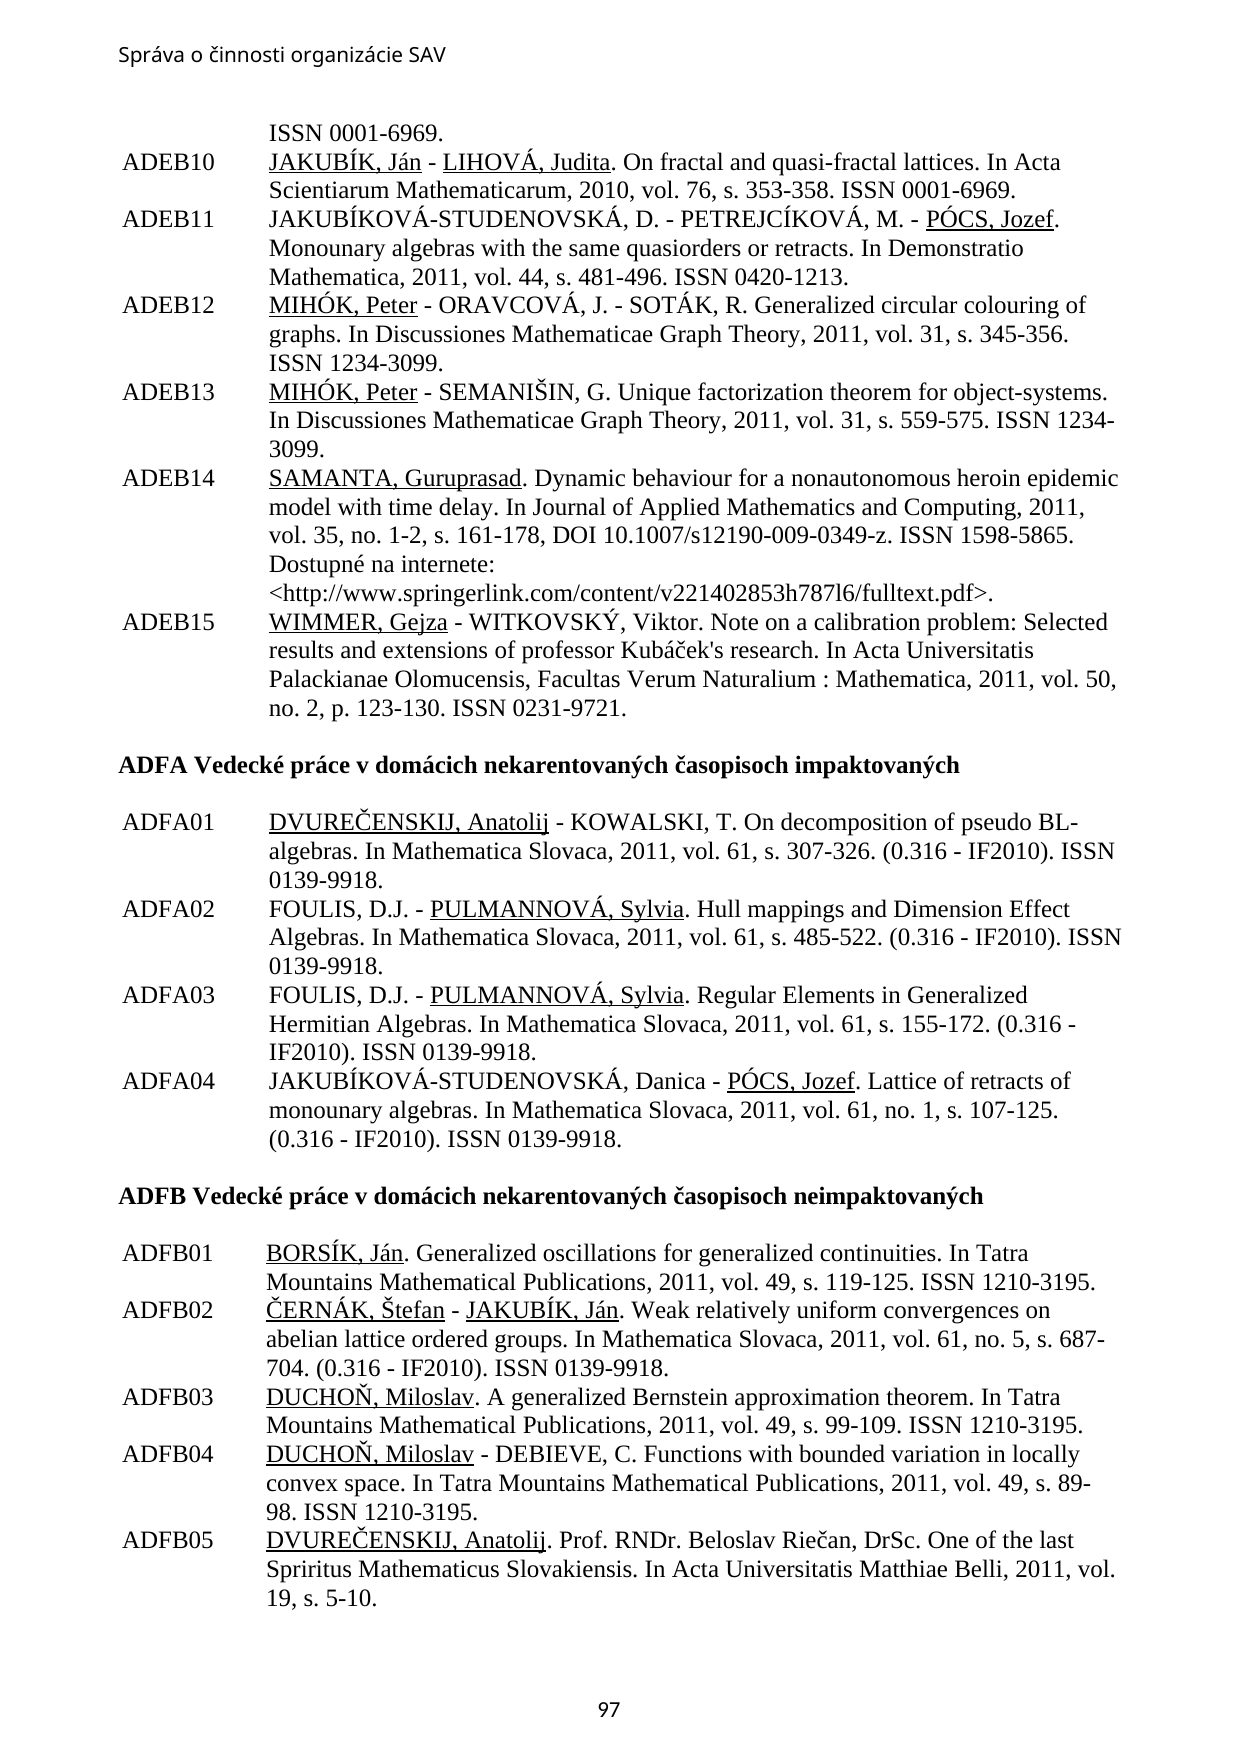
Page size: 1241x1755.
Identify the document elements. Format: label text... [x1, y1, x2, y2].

table_cell ADFB04 [122, 1439, 266, 1525]
table_cell SAMANTA, Guruprasad. Dynamic behaviour for a nonautonomous heroin epidemic model with time delay. In Journal of Applied Mathematics and Computing, 2011, vol. 35, no. 1-2, s. 161-178, DOI 10.1007/s12190-009-0349-z. ISSN 1598-5865. Dostupné na internete: <http://www.springerlink.com/content/v221402853h787l6/fulltext.pdf>. [269, 463, 1122, 607]
table_cell DVUREČENSKIJ, Anatolij. Prof. RNDr. Beloslav Riečan, DrSc. One of the last Spriritus Mathematicus Slovakiensis. In Acta Universitatis Matthiae Belli, 2011, vol. 19, s. 5-10. [266, 1525, 1122, 1612]
table_cell WIMMER, Gejza - WITKOVSKÝ, Viktor. Note on a calibration problem: Selected results and extensions of professor Kubáček's research. In Acta Universitatis Palackianae Olomucensis, Facultas Verum Naturalium : Mathematica, 2011, vol. 50, no. 2, p. 123-130. ISSN 0231-9721. [269, 607, 1122, 722]
table_cell ADEB10 [122, 147, 269, 204]
table_cell DUCHOŇ, Miloslav - DEBIEVE, C. Functions with bounded variation in locally convex space. In Tatra Mountains Mathematical Publications, 2011, vol. 49, s. 89-98. ISSN 1210-3195. [266, 1439, 1122, 1525]
table_cell ADEB13 [122, 377, 269, 463]
table_cell ADEB15 [122, 607, 269, 722]
table_cell ADFA03 [122, 980, 269, 1066]
table_cell ADFB03 [122, 1382, 266, 1439]
table_cell MIHÓK, Peter - SEMANIŠIN, G. Unique factorization theorem for object-systems. In Discussiones Mathematicae Graph Theory, 2011, vol. 31, s. 559-575. ISSN 1234-3099. [269, 377, 1122, 463]
table_cell MIHÓK, Peter - ORAVCOVÁ, J. - SOTÁK, R. Generalized circular colouring of graphs. In Discussiones Mathematicae Graph Theory, 2011, vol. 31, s. 345-356. ISSN 1234-3099. [269, 291, 1122, 377]
table_cell ČERNÁK, Štefan - JAKUBÍK, Ján. Weak relatively uniform convergences on abelian lattice ordered groups. In Mathematica Slovaca, 2011, vol. 61, no. 5, s. 687-704. (0.316 - IF2010). ISSN 0139-9918. [266, 1295, 1122, 1382]
table_cell ADFB02 [122, 1295, 266, 1382]
table_cell JAKUBÍKOVÁ-STUDENOVSKÁ, D. - PETREJCÍKOVÁ, M. - PÓCS, Jozef. Monounary algebras with the same quasiorders or retracts. In Demonstratio Mathematica, 2011, vol. 44, s. 481-496. ISSN 0420-1213. [269, 204, 1122, 291]
table_cell ISSN 0001-6969. [269, 118, 1122, 147]
table_cell ADFA04 [122, 1066, 269, 1152]
table_header ADFB01 [122, 1238, 266, 1295]
table_cell JAKUBÍKOVÁ-STUDENOVSKÁ, Danica - PÓCS, Jozef. Lattice of retracts of monounary algebras. In Mathematica Slovaca, 2011, vol. 61, no. 1, s. 107-125. (0.316 - IF2010). ISSN 0139-9918. [269, 1066, 1122, 1152]
text ADFB Vedecké práce v domácich nekarentovaných časopisoch neimpaktovaných [118, 1152, 1122, 1238]
table_cell ADEB14 [122, 463, 269, 607]
table_cell JAKUBÍK, Ján - LIHOVÁ, Judita. On fractal and quasi-fractal lattices. In Acta Scientiarum Mathematicarum, 2010, vol. 76, s. 353-358. ISSN 0001-6969. [269, 147, 1122, 204]
table_cell DUCHOŇ, Miloslav. A generalized Bernstein approximation theorem. In Tatra Mountains Mathematical Publications, 2011, vol. 49, s. 99-109. ISSN 1210-3195. [266, 1382, 1122, 1439]
table_cell ADFA02 [122, 894, 269, 980]
table_cell ADFB05 [122, 1525, 266, 1612]
table_cell FOULIS, D.J. - PULMANNOVÁ, Sylvia. Hull mappings and Dimension Effect Algebras. In Mathematica Slovaca, 2011, vol. 61, s. 485-522. (0.316 - IF2010). ISSN 0139-9918. [269, 894, 1122, 980]
text ADFA Vedecké práce v domácich nekarentovaných časopisoch impaktovaných [118, 722, 1122, 807]
table_header BORSÍK, Ján. Generalized oscillations for generalized continuities. In Tatra Mountains Mathematical Publications, 2011, vol. 49, s. 119-125. ISSN 1210-3195. [266, 1238, 1122, 1295]
table_cell ADEB12 [122, 291, 269, 377]
table_cell ADEB11 [122, 204, 269, 291]
table_cell [122, 118, 269, 147]
table_cell FOULIS, D.J. - PULMANNOVÁ, Sylvia. Regular Elements in Generalized Hermitian Algebras. In Mathematica Slovaca, 2011, vol. 61, s. 155-172. (0.316 - IF2010). ISSN 0139-9918. [269, 980, 1122, 1066]
table_header ADFA01 [122, 808, 269, 894]
table_header DVUREČENSKIJ, Anatolij - KOWALSKI, T. On decomposition of pseudo BL-algebras. In Mathematica Slovaca, 2011, vol. 61, s. 307-326. (0.316 - IF2010). ISSN 0139-9918. [269, 808, 1122, 894]
